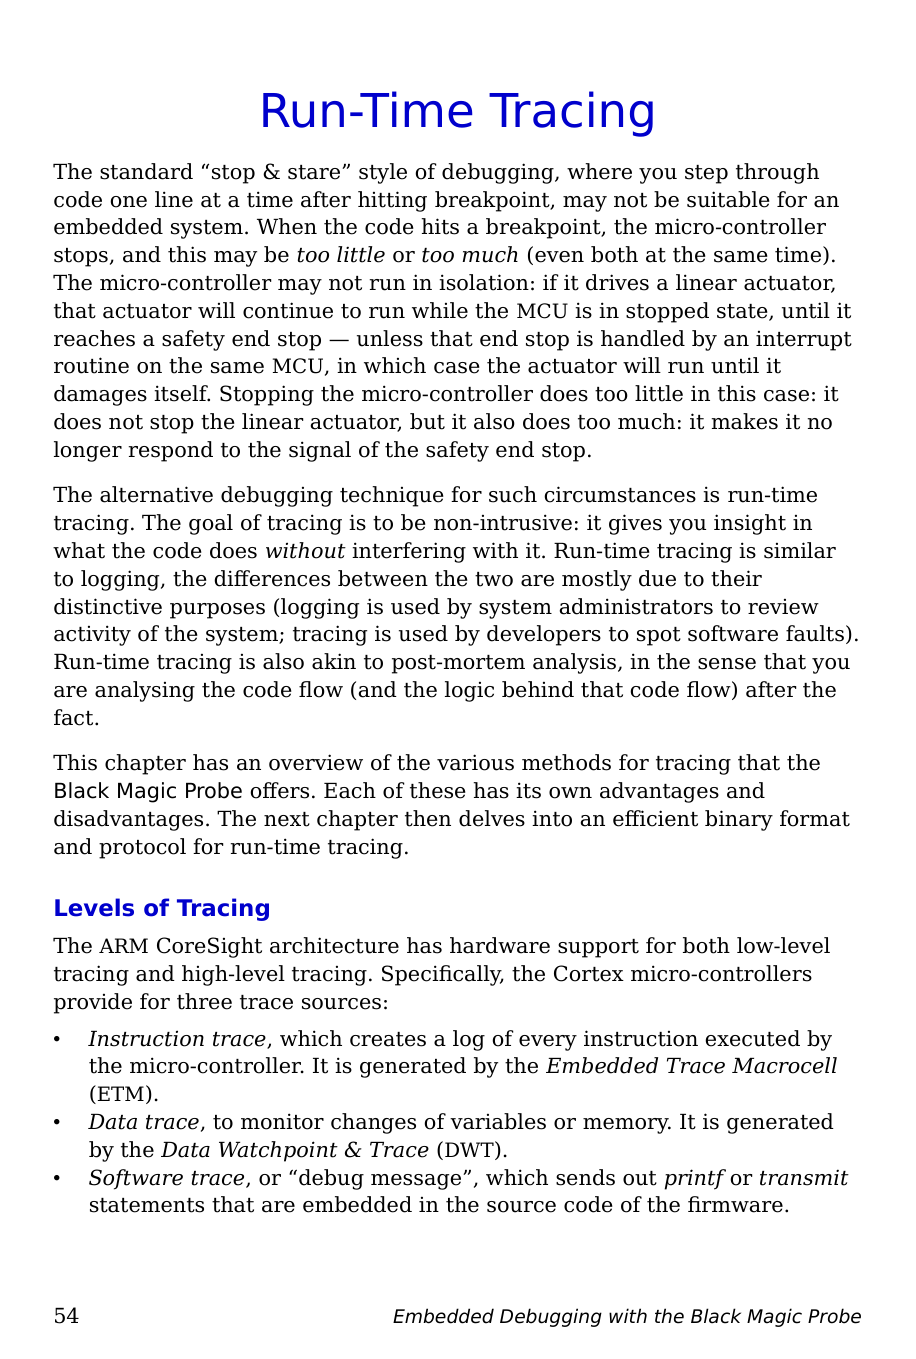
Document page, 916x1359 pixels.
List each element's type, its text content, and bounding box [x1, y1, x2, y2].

subtitle Levels of Tracing [53, 895, 862, 922]
subtitle Run-Time Tracing [53, 84, 862, 138]
list Instruction trace, which creates a log of every instruction executed by the micro-controller. It is generated by the Embedded Trace Macrocell (ETM). [53, 1027, 862, 1106]
text This chapter has an overview of the various methods for tracing that the Black Magic Probe offers. Each of these has its own advantages and disadvantages. The next chapter then delves into an efficient binary format and protocol for run-time tracing. [53, 751, 862, 859]
text The alternative debugging technique for such circumstances is run-time tracing. The goal of tracing is to be non-intrusive: it gives you insight in what the code does without interfering with it. Run-time tracing is similar to logging, the differences between the two are mostly due to their distinctive purposes (logging is used by system administrators to review activity of the system; tracing is used by developers to spot software faults). Run-time tracing is also akin to post-mortem analysis, in the sense that you are analysing the code flow (and the logic behind that code flow) after the fact. [53, 483, 862, 730]
text The ARM CoreSight architecture has hardware support for both low-level tracing and high-level tracing. Specifically, the Cortex micro-controllers provide for three trace sources: [53, 934, 862, 1014]
text The standard “stop & stare” style of debugging, where you step through code one line at a time after hitting breakpoint, may not be suitable for an embedded system. When the code hits a breakpoint, the micro-controller stops, and this may be too little or too much (even both at the same time). The micro-controller may not run in isolation: if it drives a linear actuator, that actuator will continue to run while the MCU is in stopped state, until it reaches a safety end stop — unless that end stop is handled by an interrupt routine on the same MCU, in which case the actuator will run until it damages itself. Stopping the micro-controller does too little in this case: it does not stop the linear actuator, but it also does too much: it makes it no longer respond to the signal of the safety end stop. [53, 160, 862, 462]
list Software trace, or “debug message”, which sends out printf or transmit statements that are embedded in the source code of the firmware. [53, 1166, 862, 1218]
list Data trace, to monitor changes of variables or memory. It is generated by the Data Watchpoint & Trace (DWT). [53, 1110, 862, 1162]
